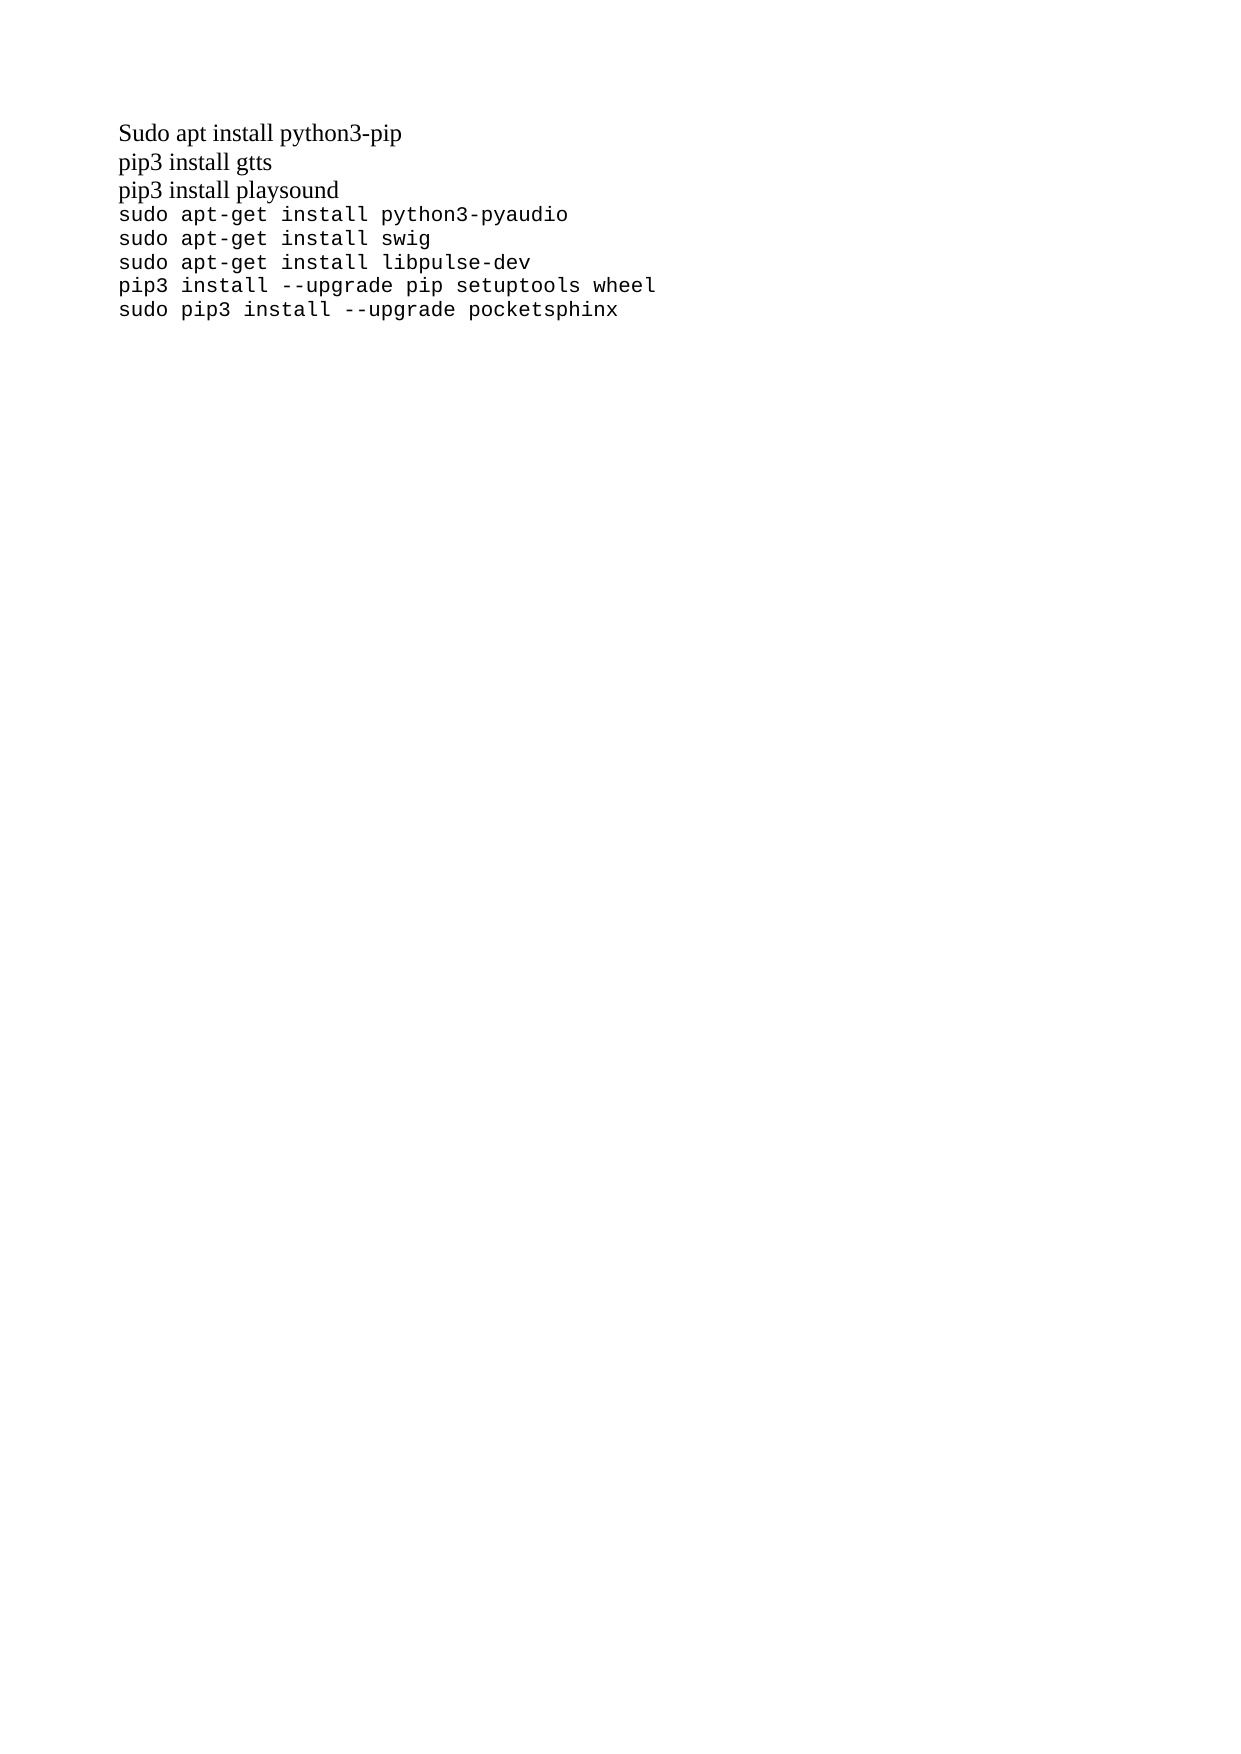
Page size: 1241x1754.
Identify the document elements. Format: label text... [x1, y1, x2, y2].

text Sudo apt install python3-pip [118, 118, 1122, 147]
text sudo apt-get install python3-pyaudio [118, 204, 1122, 228]
text sudo apt-get install libpulse-dev [118, 252, 1122, 275]
text pip3 install --upgrade pip setuptools wheel [118, 275, 1122, 299]
text pip3 install gtts [118, 147, 1122, 176]
text pip3 install playsound [118, 176, 1122, 204]
text sudo pip3 install --upgrade pocketsphinx [118, 299, 1122, 323]
text sudo apt-get install swig [118, 228, 1122, 252]
